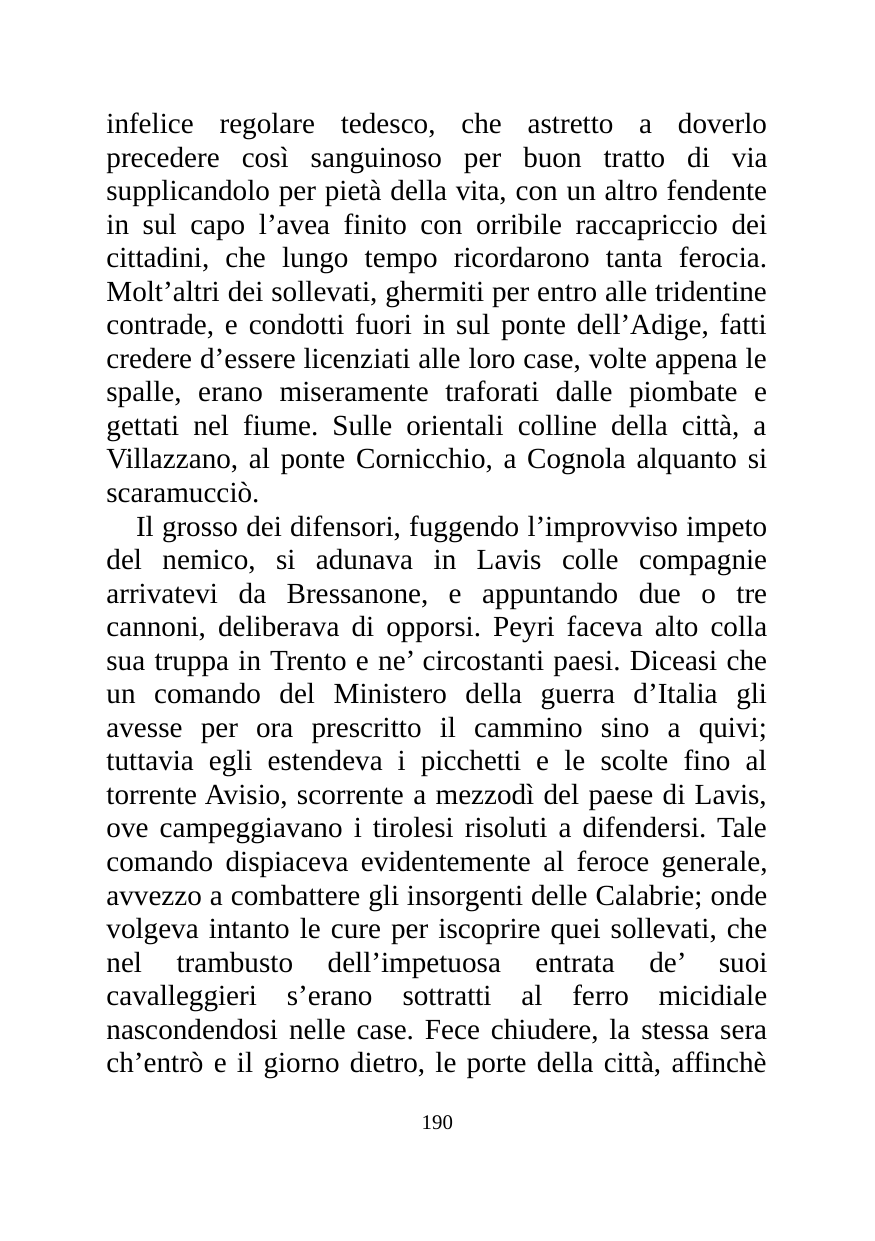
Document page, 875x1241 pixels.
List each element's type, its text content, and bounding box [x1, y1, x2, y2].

text infelice regolare tedesco, che astretto a doverlo precedere così sanguinoso per buon tratto di via supplicandolo per pietà della vita, con un altro fendente in sul capo l’avea finito con orribile raccapriccio dei cittadini, che lungo tempo ricordarono tanta ferocia. Molt’altri dei sollevati, ghermiti per entro alle tridentine contrade, e condotti fuori in sul ponte dell’Adige, fatti credere d’essere licenziati alle loro case, volte appena le spalle, erano miseramente traforati dalle piombate e gettati nel fiume. Sulle orientali colline della città, a Villazzano, al ponte Cornicchio, a Cognola alquanto si scaramucciò. [106, 106, 768, 509]
text Il grosso dei difensori, fuggendo l’improvviso impeto del nemico, si adunava in Lavis colle compagnie arrivatevi da Bressanone, e appuntando due o tre cannoni, deliberava di opporsi. Peyri faceva alto colla sua truppa in Trento e ne’ circostanti paesi. Diceasi che un comando del Ministero della guerra d’Italia gli avesse per ora prescritto il cammino sino a quivi; tuttavia egli estendeva i picchetti e le scolte fino al torrente Avisio, scorrente a mezzodì del paese di Lavis, ove campeggiavano i tirolesi risoluti a difendersi. Tale comando dispiaceva evidentemente al feroce generale, avvezzo a combattere gli insorgenti delle Calabrie; onde volgeva intanto le cure per iscoprire quei sollevati, che nel trambusto dell’impetuosa entrata de’ suoi cavalleggieri s’erano sottratti al ferro micidiale nascondendosi nelle case. Fece chiudere, la stessa sera ch’entrò e il giorno dietro, le porte della città, affinchè [106, 509, 768, 1079]
